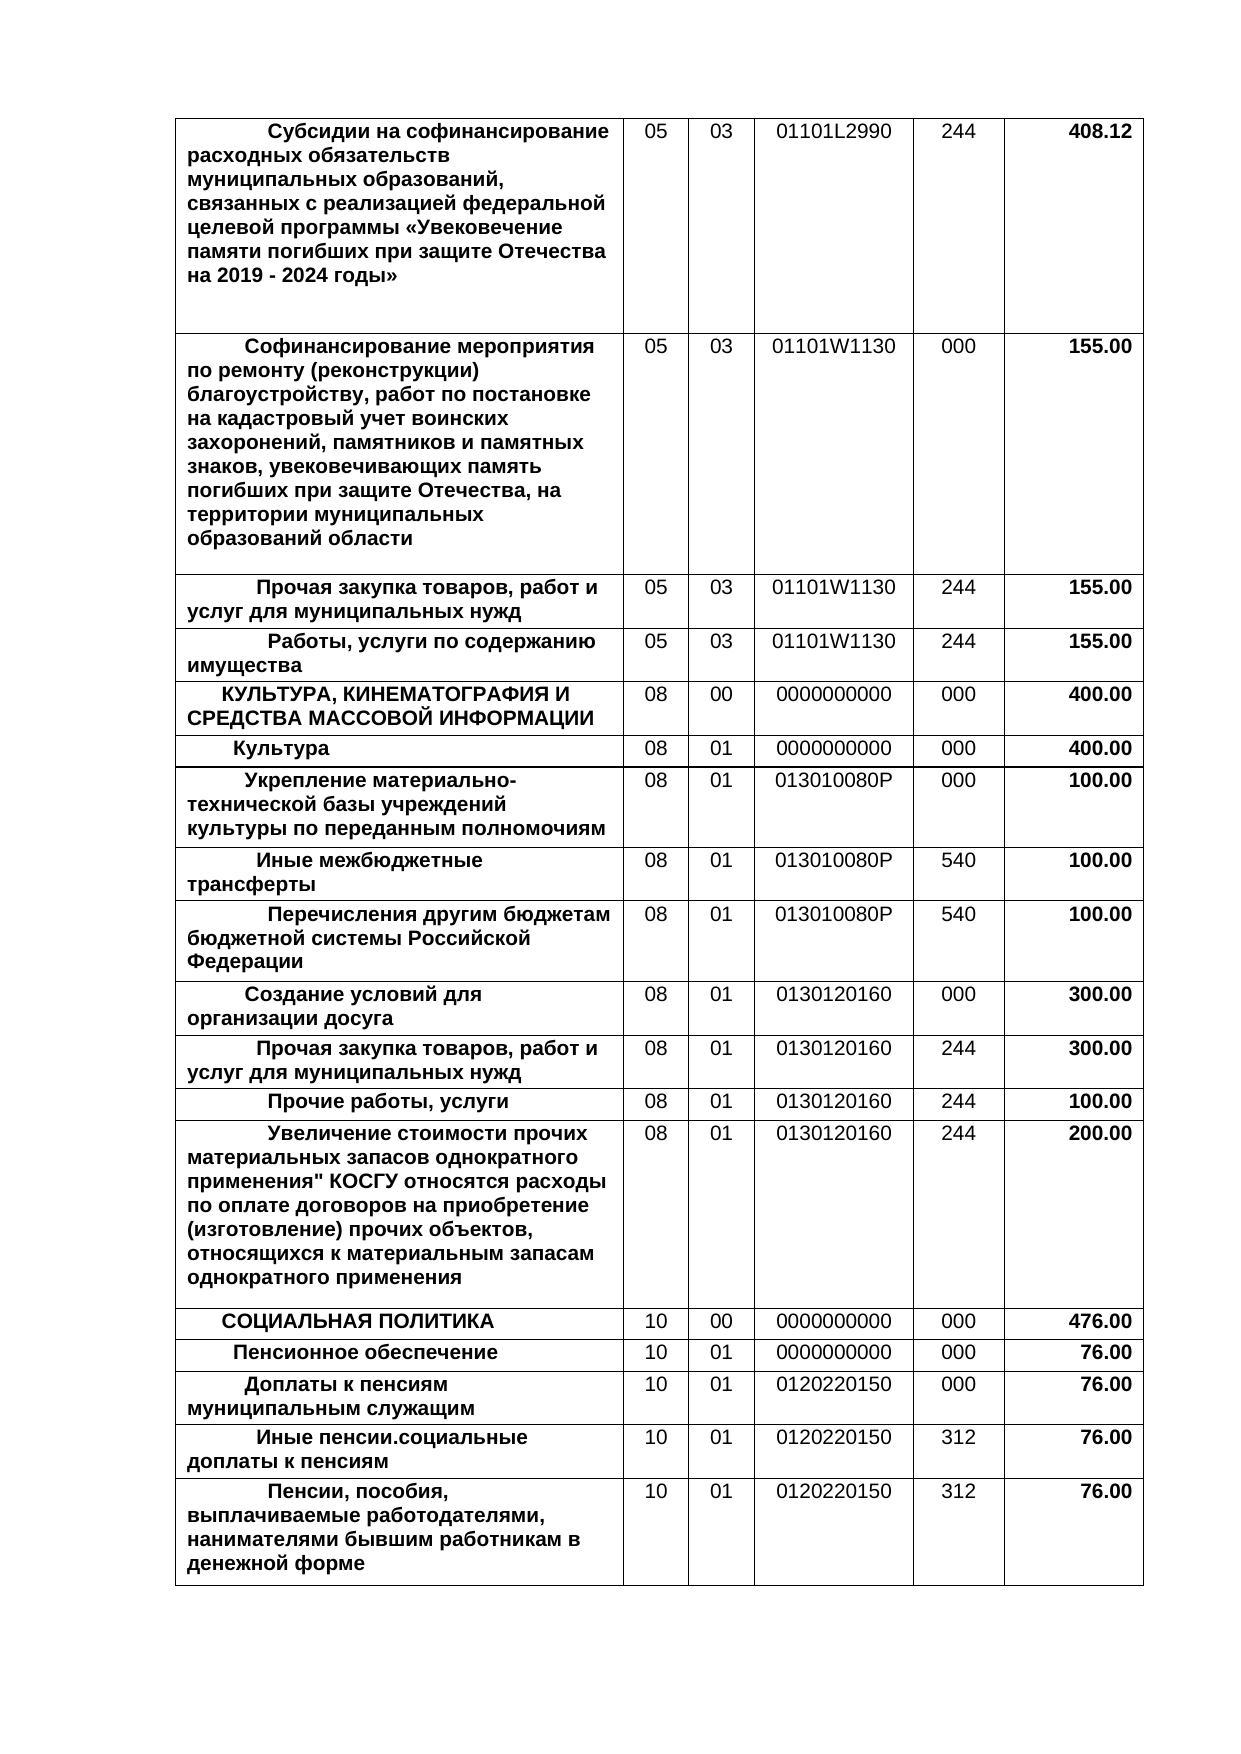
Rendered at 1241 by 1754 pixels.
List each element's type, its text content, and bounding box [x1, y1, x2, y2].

table_cell 540 [914, 848, 1004, 900]
table_cell 0130120160 [755, 1121, 913, 1307]
table_cell 200.00 [1005, 1121, 1143, 1307]
table_cell 244 [914, 1121, 1004, 1307]
table_cell 013010080P [755, 768, 913, 847]
table_cell СОЦИАЛЬНАЯ ПОЛИТИКА [176, 1309, 623, 1339]
table_cell 540 [914, 901, 1004, 981]
table_cell 000 [914, 1340, 1004, 1371]
table_cell 08 [624, 682, 688, 735]
table_cell 05 [624, 629, 688, 681]
table_cell 0000000000 [755, 1309, 913, 1339]
table_cell 01 [689, 848, 754, 900]
table_cell 76.00 [1005, 1479, 1143, 1585]
table_cell 01 [689, 1340, 754, 1371]
table_cell Культура [176, 736, 623, 766]
table_cell 155.00 [1005, 575, 1143, 627]
table_cell 03 [689, 629, 754, 681]
table_cell 0120220150 [755, 1425, 913, 1478]
table_cell 244 [914, 629, 1004, 681]
table_cell 100.00 [1005, 848, 1143, 900]
table_cell 05 [624, 119, 688, 333]
table_cell 10 [624, 1372, 688, 1424]
table_cell Иные межбюджетные трансферты [176, 848, 623, 900]
table_cell Доплаты к пенсиям муниципальным служащим [176, 1372, 623, 1424]
table_cell 000 [914, 1372, 1004, 1424]
table_cell 0000000000 [755, 736, 913, 766]
table_cell 00 [689, 682, 754, 735]
table_cell 000 [914, 736, 1004, 766]
table_cell Прочая закупка товаров, работ и услуг для муниципальных нужд [176, 1036, 623, 1088]
table_cell 00 [689, 1309, 754, 1339]
table_cell 100.00 [1005, 901, 1143, 981]
table_cell 100.00 [1005, 1089, 1143, 1120]
table_cell 08 [624, 901, 688, 981]
table_cell Укрепление материально-технической базы учреждений культуры по переданным полномочиям [176, 768, 623, 847]
table_cell Увеличение стоимости прочих материальных запасов однократного применения" КОСГУ относятся расходы по оплате договоров на приобретение (изготовление) прочих объектов, относящихся к материальным запасам однократного применения [176, 1121, 623, 1307]
table_cell КУЛЬТУРА, КИНЕМАТОГРАФИЯ И СРЕДСТВА МАССОВОЙ ИНФОРМАЦИИ [176, 682, 623, 735]
table_cell 05 [624, 575, 688, 627]
table_cell Перечисления другим бюджетам бюджетной системы Российской Федерации [176, 901, 623, 981]
table_cell 76.00 [1005, 1340, 1143, 1371]
table_cell 000 [914, 982, 1004, 1034]
table_cell 300.00 [1005, 1036, 1143, 1088]
table_cell 03 [689, 119, 754, 333]
table_cell 01 [689, 1121, 754, 1307]
table_cell 0120220150 [755, 1372, 913, 1424]
table_cell Пенсионное обеспечение [176, 1340, 623, 1371]
table_cell 01 [689, 1036, 754, 1088]
table_cell 0000000000 [755, 1340, 913, 1371]
table_cell Софинансирование мероприятия по ремонту (реконструкции) благоустройству, работ по постановке на кадастровый учет воинских захоронений, памятников и памятных знаков, увековечивающих память погибших при защите Отечества, на территории муниципальных образований области [176, 334, 623, 574]
table_cell 312 [914, 1425, 1004, 1478]
table_cell 0130120160 [755, 1089, 913, 1120]
table_cell 01 [689, 736, 754, 766]
table_cell 08 [624, 1036, 688, 1088]
table_cell Иные пенсии.социальные доплаты к пенсиям [176, 1425, 623, 1478]
table_cell 08 [624, 982, 688, 1034]
table_cell 155.00 [1005, 334, 1143, 574]
table_cell 10 [624, 1309, 688, 1339]
table_cell 05 [624, 334, 688, 574]
table_cell 01101L2990 [755, 119, 913, 333]
table_cell 01 [689, 1479, 754, 1585]
table_cell 76.00 [1005, 1425, 1143, 1478]
table_cell 244 [914, 119, 1004, 333]
table_cell Пенсии, пособия, выплачиваемые работодателями, нанимателями бывшим работникам в денежной форме [176, 1479, 623, 1585]
table_cell 01 [689, 768, 754, 847]
table_cell 01 [689, 1425, 754, 1478]
table_cell 244 [914, 1036, 1004, 1088]
table_cell Создание условий для организации досуга [176, 982, 623, 1034]
table_cell 03 [689, 334, 754, 574]
table_cell 300.00 [1005, 982, 1143, 1034]
table_cell 400.00 [1005, 736, 1143, 766]
table_cell 01101W1130 [755, 575, 913, 627]
table_cell 10 [624, 1479, 688, 1585]
table_cell 408.12 [1005, 119, 1143, 333]
table_cell 01101W1130 [755, 629, 913, 681]
table_cell 01 [689, 982, 754, 1034]
table_cell 013010080P [755, 901, 913, 981]
table_cell 0130120160 [755, 1036, 913, 1088]
table_cell 01101W1130 [755, 334, 913, 574]
table_cell 08 [624, 1121, 688, 1307]
table_cell 08 [624, 736, 688, 766]
table_cell 000 [914, 1309, 1004, 1339]
table_cell 01 [689, 1089, 754, 1120]
table_cell 013010080P [755, 848, 913, 900]
table_cell 03 [689, 575, 754, 627]
table_cell 01 [689, 1372, 754, 1424]
table_cell 244 [914, 1089, 1004, 1120]
table_cell 08 [624, 1089, 688, 1120]
table_cell 76.00 [1005, 1372, 1143, 1424]
table_cell 000 [914, 682, 1004, 735]
table_cell 08 [624, 848, 688, 900]
table_cell 155.00 [1005, 629, 1143, 681]
table_cell 10 [624, 1340, 688, 1371]
table_cell Прочая закупка товаров, работ и услуг для муниципальных нужд [176, 575, 623, 627]
table_cell 01 [689, 901, 754, 981]
table_cell 400.00 [1005, 682, 1143, 735]
table_cell 08 [624, 768, 688, 847]
table_cell Работы, услуги по содержанию имущества [176, 629, 623, 681]
table_cell 0000000000 [755, 682, 913, 735]
table_cell 000 [914, 768, 1004, 847]
table_cell 000 [914, 334, 1004, 574]
table_cell 100.00 [1005, 768, 1143, 847]
table_cell Прочие работы, услуги [176, 1089, 623, 1120]
table_cell 10 [624, 1425, 688, 1478]
table_cell 476.00 [1005, 1309, 1143, 1339]
table_cell 0130120160 [755, 982, 913, 1034]
table_cell 244 [914, 575, 1004, 627]
table_cell 312 [914, 1479, 1004, 1585]
table_cell Субсидии на софинансирование расходных обязательств муниципальных образований, связанных с реализацией федеральной целевой программы «Увековечение памяти погибших при защите Отечества на 2019 - 2024 годы» [176, 119, 623, 333]
table_cell 0120220150 [755, 1479, 913, 1585]
